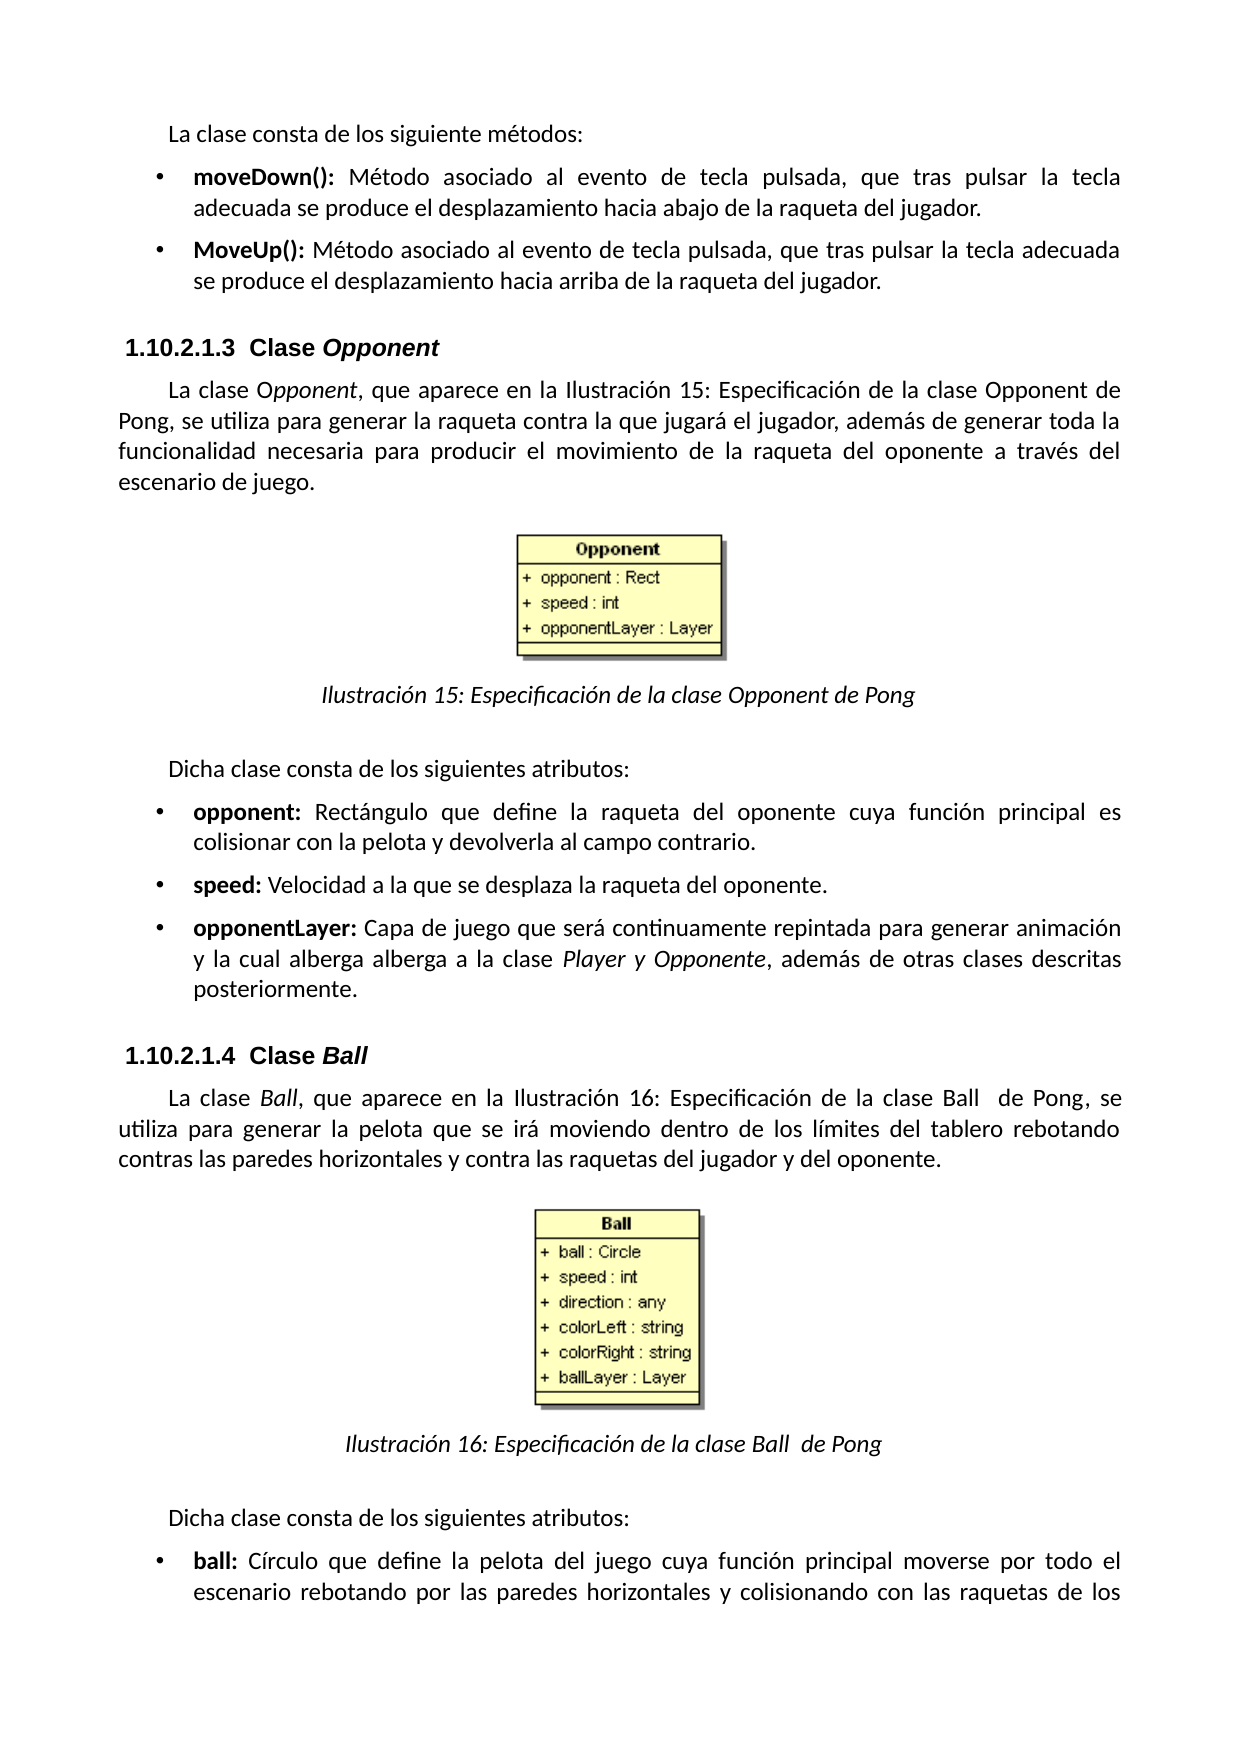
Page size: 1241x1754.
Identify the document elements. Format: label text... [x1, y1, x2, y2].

text Ilustración 15: Especificación de la clase Opponent de Pong [321, 521, 919, 710]
list ball: Círculo que define la pelota del juego cuya función principal moverse por todo el escenario rebotando por las paredes horizontales y colisionando con las raquetas de los [156, 1545, 1122, 1606]
text Dicha clase consta de los siguientes atributos: [118, 753, 1122, 783]
list opponent: Rectángulo que define la raqueta del oponente cuya función principal es colisionar con la pelota y devolverla al campo contrario. [156, 796, 1122, 857]
text La clase consta de los siguiente métodos: [118, 118, 1122, 149]
list MoveUp(): Método asociado al evento de tecla pulsada, que tras pulsar la tecla adecuada se produce el desplazamiento hacia arriba de la raqueta del jugador. [156, 235, 1122, 296]
picture [517, 1186, 724, 1429]
subtitle Clase Ball [118, 1041, 1122, 1070]
text La clase Opponent, que aparece en la Ilustración 15: Especificación de la clase Opponent de Pong, se utiliza para generar la raqueta contra la que jugará el jugador, además de generar toda la funcionalidad necesaria para producir el movimiento de la raqueta del oponente a través del escenario de juego. [118, 374, 1122, 496]
list speed: Velocidad a la que se desplaza la raqueta del oponente. [156, 869, 1122, 900]
subtitle Clase Opponent [118, 333, 1122, 362]
list moveDown(): Método asociado al evento de tecla pulsada, que tras pulsar la tecla adecuada se produce el desplazamiento hacia abajo de la raqueta del jugador. [156, 161, 1122, 222]
list opponentLayer: Capa de juego que será continuamente repintada para generar animación y la cual alberga alberga a la clase Player y Opponente, además de otras clases descritas posteriormente. [156, 912, 1122, 1004]
text Dicha clase consta de los siguientes atributos: [118, 1502, 1122, 1533]
text Ilustración 16: Especificación de la clase Ball de Pong [345, 1199, 895, 1459]
picture [495, 508, 745, 680]
text La clase Ball, que aparece en la Ilustración 16: Especificación de la clase Ball de Pong, se utiliza para generar la pelota que se irá moviendo dentro de los límites del tablero rebotando contras las paredes horizontales y contra las raquetas del jugador y del oponente. [118, 1082, 1122, 1174]
